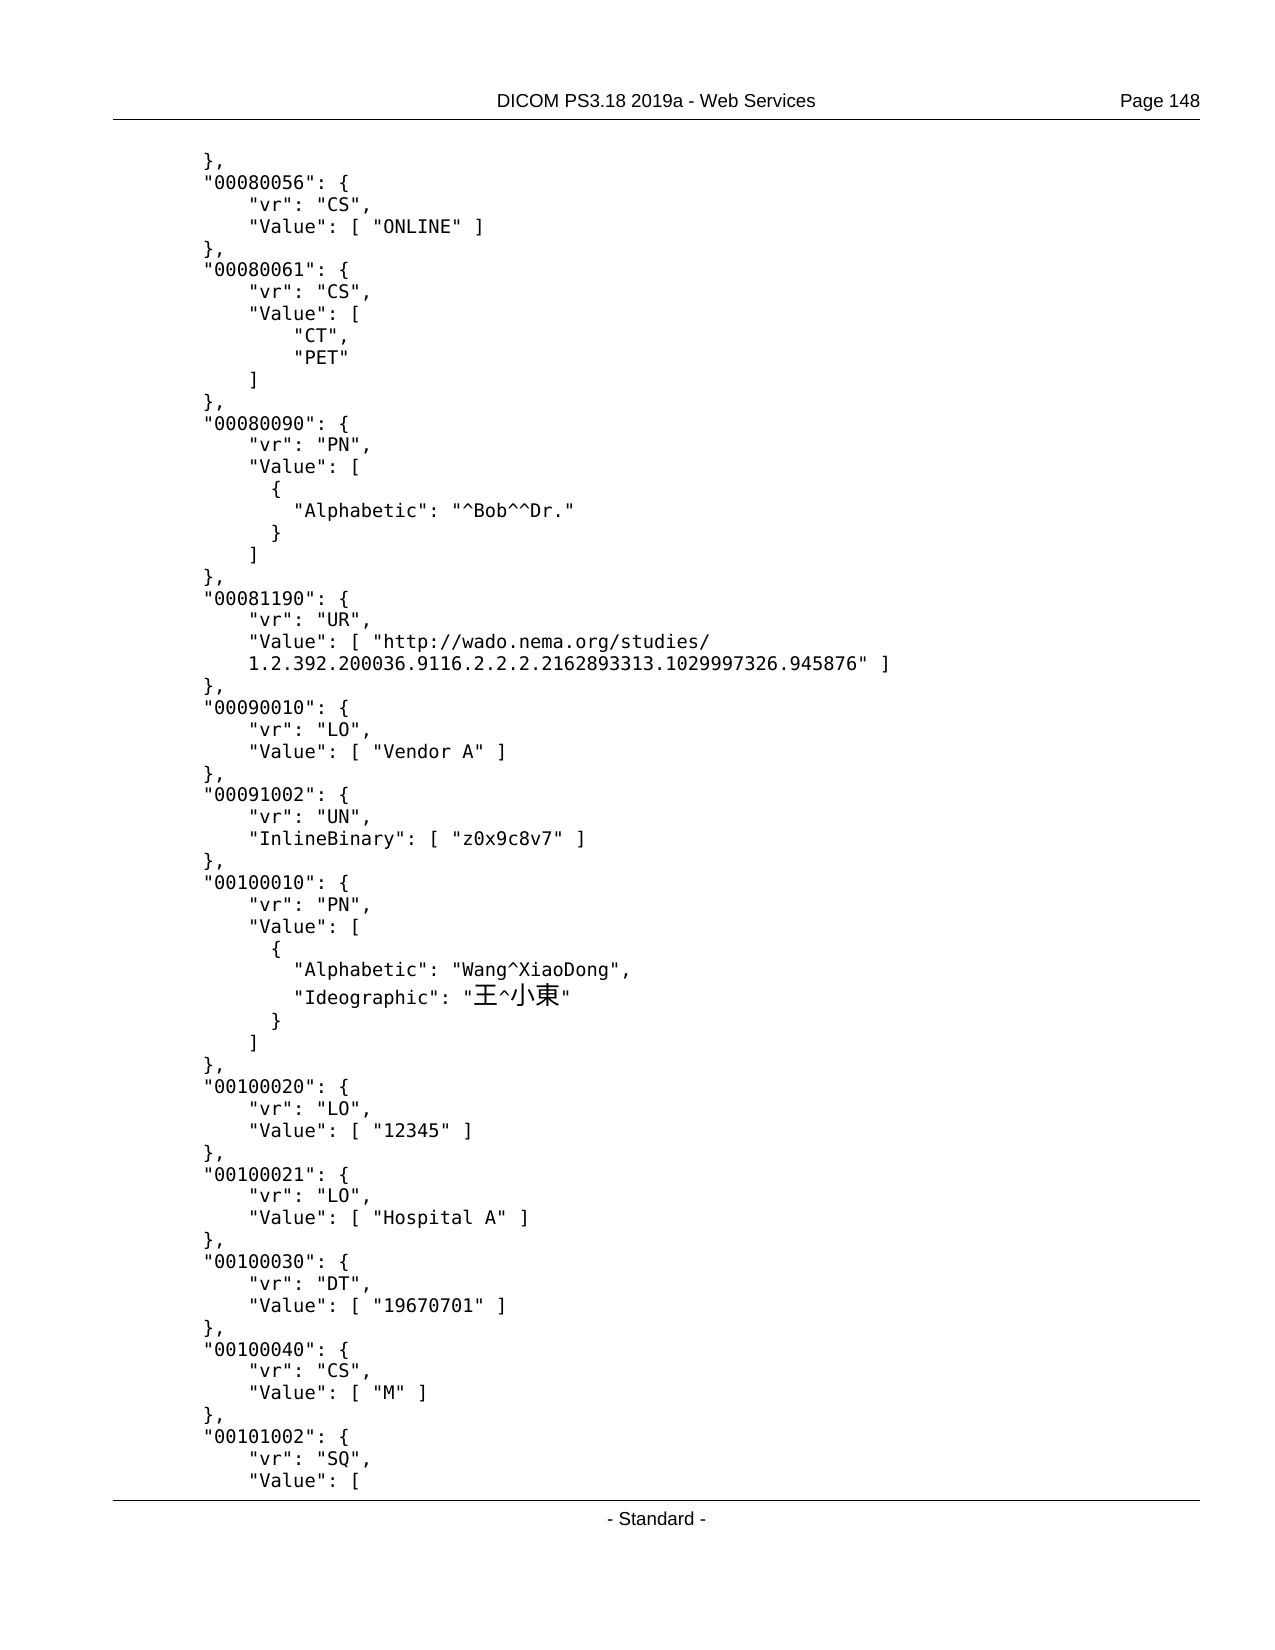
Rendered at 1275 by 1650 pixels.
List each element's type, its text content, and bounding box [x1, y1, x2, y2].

text }, "00080056": { "vr": "CS", "Value": [ "ONLINE" ] }, "00080061": { "vr": "CS", "Value": [ "CT", "PET" ] }, "00080090": { "vr": "PN", "Value": [ { "Alphabetic": "^Bob^^Dr." } ] }, "00081190": { "vr": "UR", "Value": [ "http://wado.nema.org/studies/ 1.2.392.200036.9116.2.2.2.2162893313.1029997326.945876" ] }, "00090010": { "vr": "LO", "Value": [ "Vendor A" ] }, "00091002": { "vr": "UN", "InlineBinary": [ "z0x9c8v7" ] }, "00100010": { "vr": "PN", "Value": [ { "Alphabetic": "Wang^XiaoDong", "Ideographic": "王^小東" } ] }, "00100020": { "vr": "LO", "Value": [ "12345" ] }, "00100021": { "vr": "LO", "Value": [ "Hospital A" ] }, "00100030": { "vr": "DT", "Value": [ "19670701" ] }, "00100040": { "vr": "CS", "Value": [ "M" ] }, "00101002": { "vr": "SQ", "Value": [ [112, 150, 1200, 1492]
